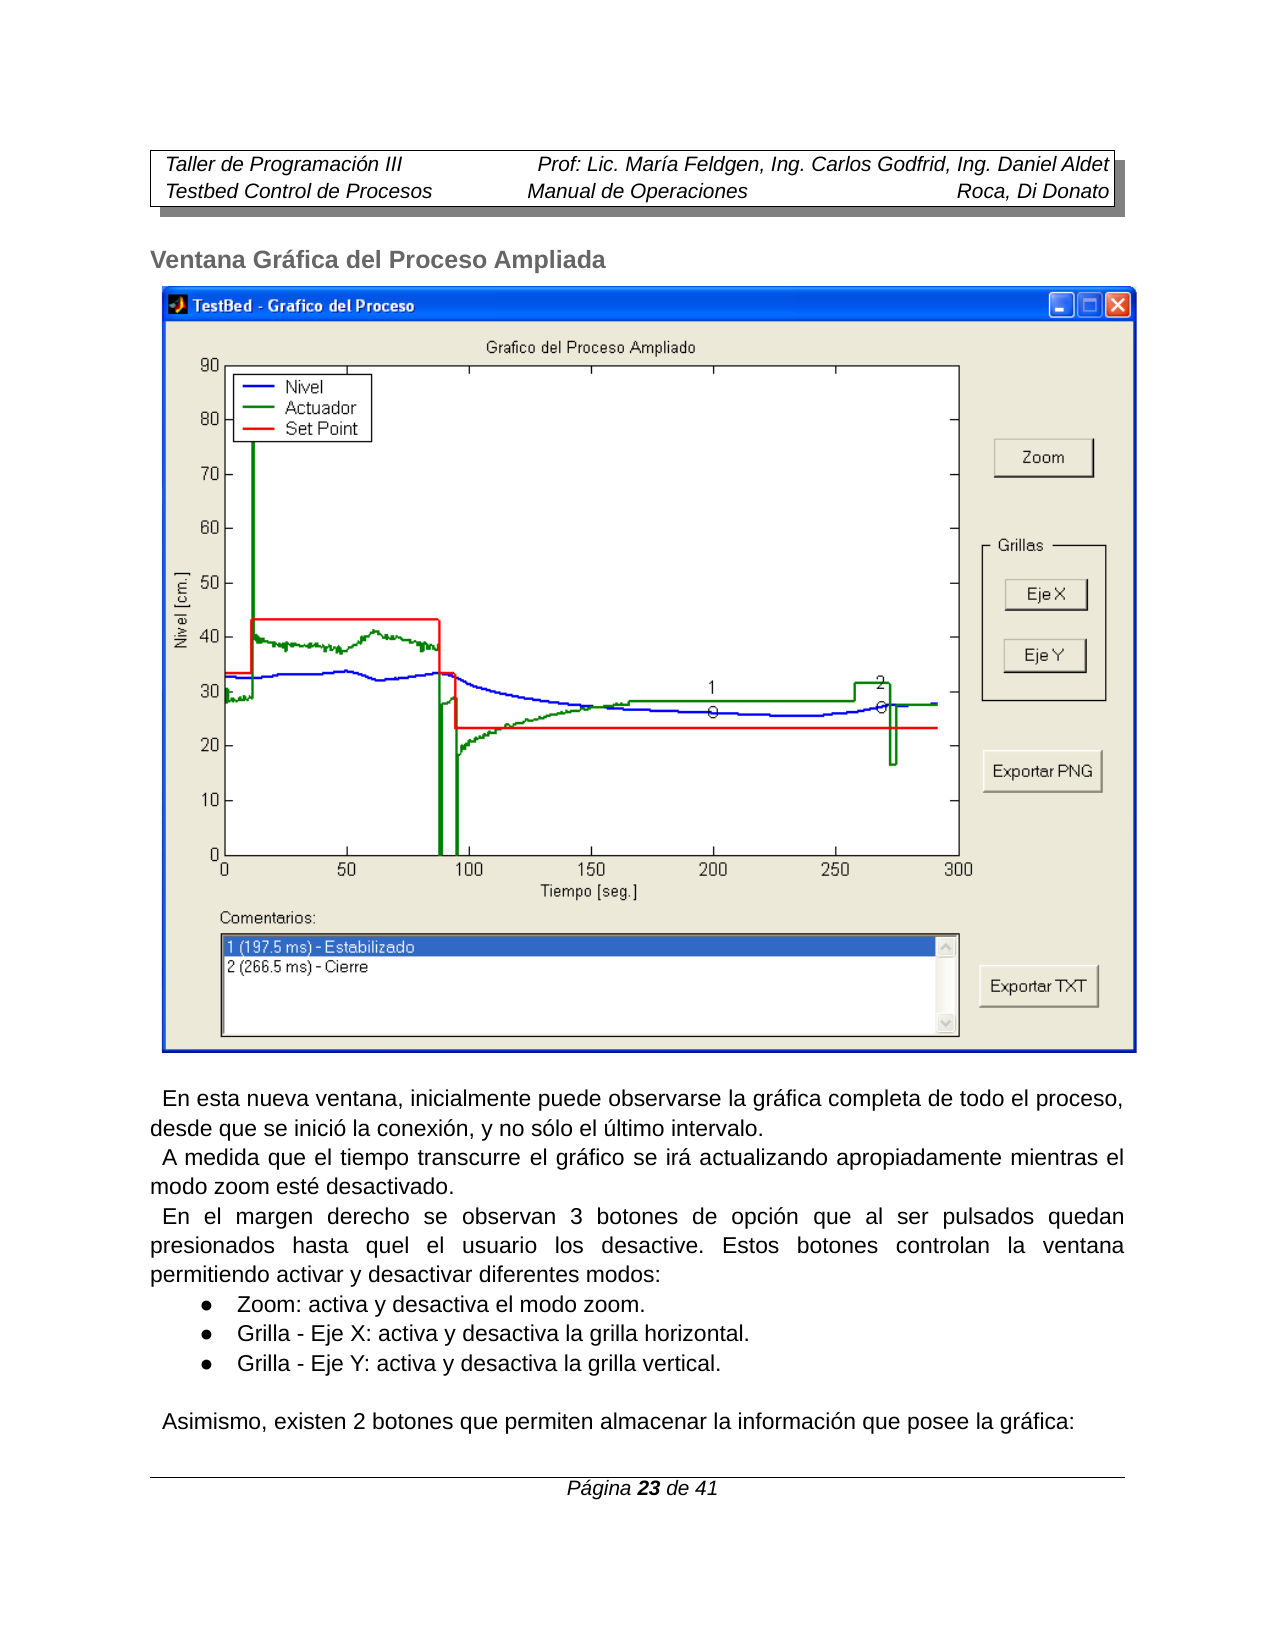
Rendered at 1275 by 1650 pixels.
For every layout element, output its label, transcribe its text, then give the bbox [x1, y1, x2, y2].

subtitle Ventana Gráfica del Proceso Ampliada [150, 246, 1125, 274]
picture [161, 286, 1137, 1053]
text En esta nueva ventana, inicialmente puede observarse la gráfica completa de todo el proceso, desde que se inició la conexión, y no sólo el último intervalo. [150, 1086, 1125, 1141]
text A medida que el tiempo transcurre el gráfico se irá actualizando apropiadamente mientras el modo zoom esté desactivado. [150, 1144, 1125, 1199]
text En el margen derecho se observan 3 botones de opción que al ser pulsados quedan presionados hasta quel el usuario los desactive. Estos botones controlan la ventana permitiendo activar y desactivar diferentes modos: [150, 1203, 1125, 1288]
list Zoom: activa y desactiva el modo zoom. [187, 1291, 1125, 1317]
list Grilla - Eje Y: activa y desactiva la grilla vertical. [187, 1350, 1125, 1376]
text Asimismo, existen 2 botones que permiten almacenar la información que posee la gráfica: [150, 1409, 1125, 1434]
list Grilla - Eje X: activa y desactiva la grilla horizontal. [187, 1321, 1125, 1346]
